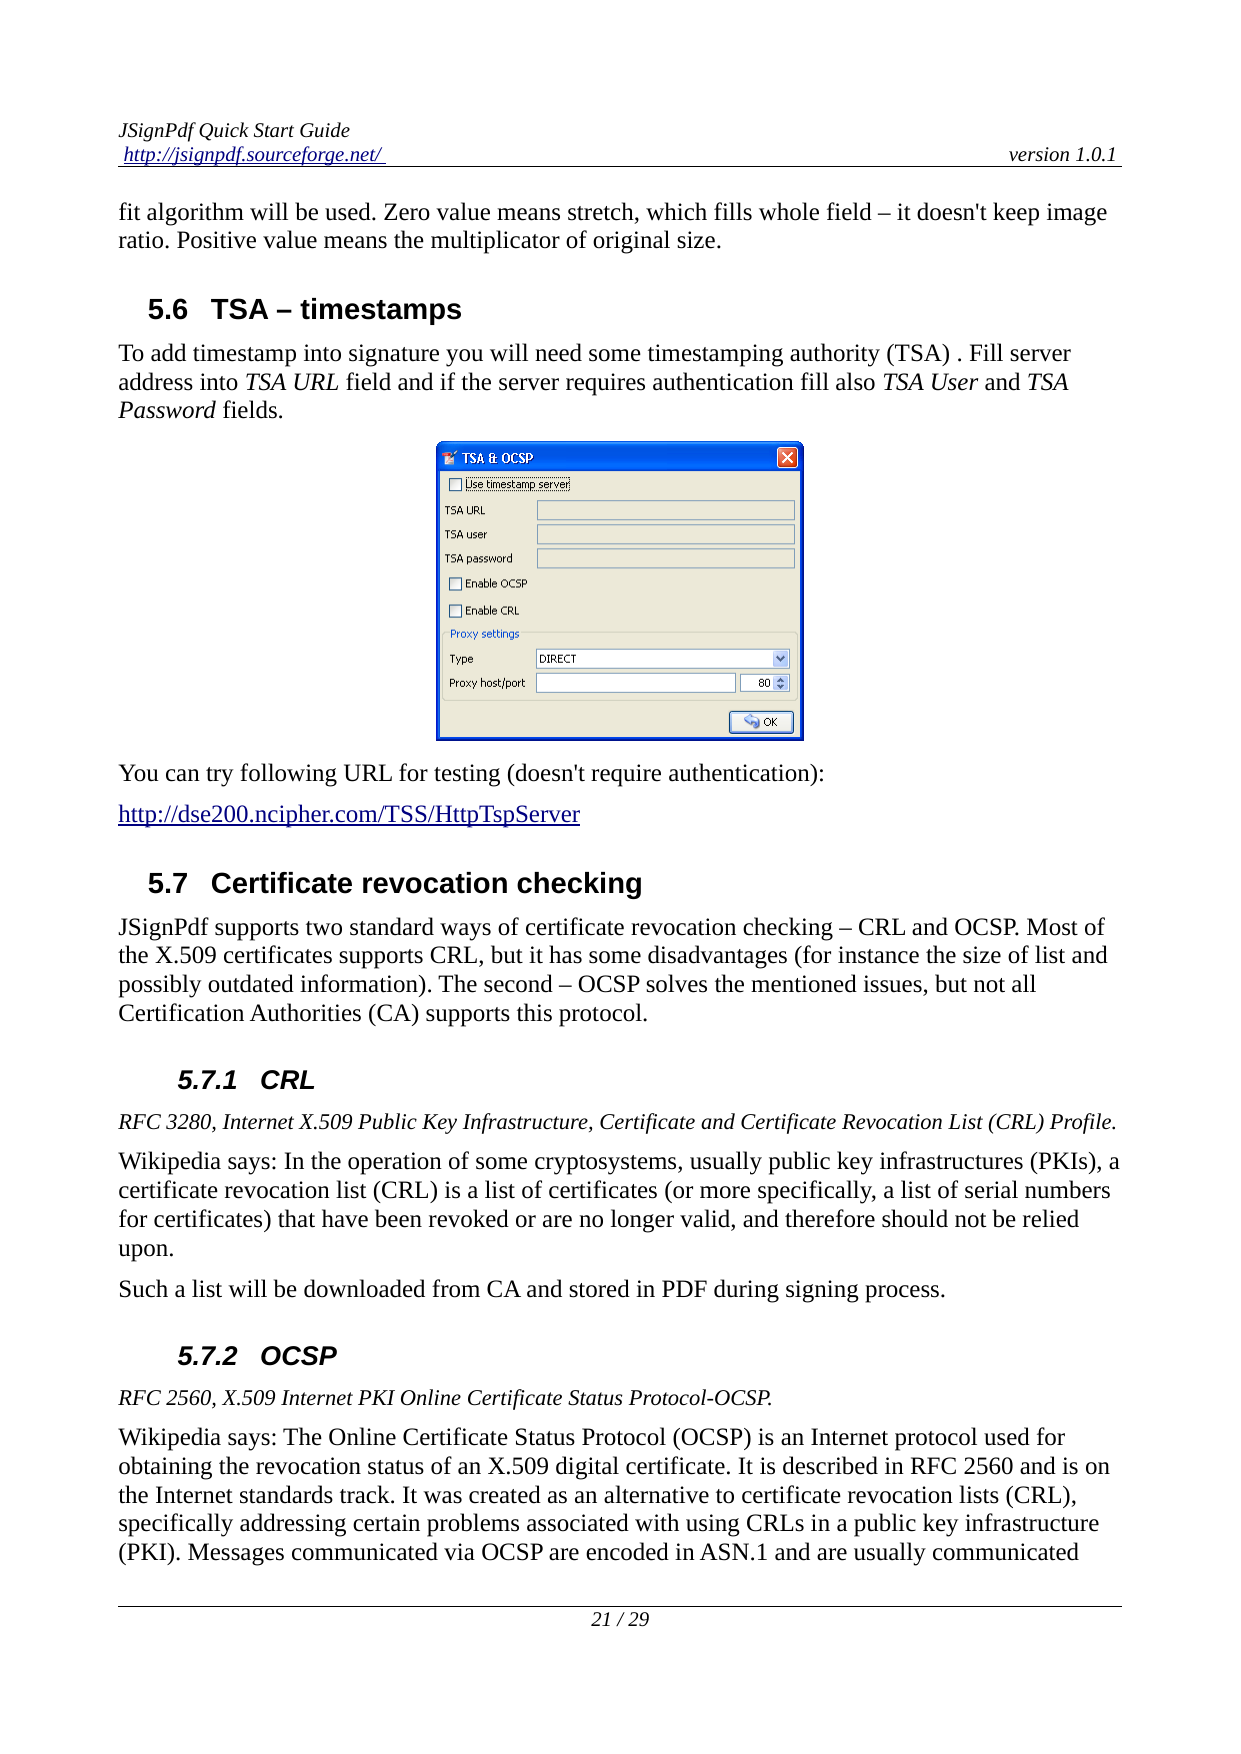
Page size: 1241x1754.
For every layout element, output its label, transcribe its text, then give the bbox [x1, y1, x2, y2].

text Wikipedia says: The Online Certificate Status Protocol (OCSP) is an Internet protocol used for obtaining the revocation status of an X.509 digital certificate. It is described in RFC 2560 and is on the Internet standards track. It was created as an alternative to certificate revocation lists (CRL), specifically addressing certain problems associated with using CRLs in a public key infrastructure (PKI). Messages communicated via OCSP are encoded in ASN.1 and are usually communicated [118, 1422, 1122, 1566]
picture [436, 441, 804, 741]
text fit algorithm will be used. Zero value means stretch, which fills whole field – it doesn't keep image ratio. Positive value means the multiplicator of original size. [118, 197, 1122, 254]
text Such a list will be downloaded from CA and stored in PDF during signing process. [118, 1274, 1122, 1303]
text Wikipedia says: In the operation of some cryptosystems, usually public key infrastructures (PKIs), a certificate revocation list (CRL) is a list of certificates (or more specifically, a list of serial numbers for certificates) that have been revoked or are no longer valid, and therefore should not be relied upon. [118, 1146, 1122, 1261]
text RFC 3280, Internet X.509 Public Key Infrastructure, Certificate and Certificate Revocation List (CRL) Profile. [118, 1108, 1122, 1134]
subtitle TSA – timestamps [148, 292, 1116, 325]
subtitle OCSP [177, 1340, 1122, 1371]
text http://dse200.ncipher.com/TSS/HttpTspServer [118, 799, 1122, 828]
text To add timestamp into signature you will need some timestamping authority (TSA) . Fill server address into TSA URL field and if the server requires authentication fill also TSA User and TSA Password fields. [118, 338, 1122, 424]
text RFC 2560, X.509 Internet PKI Online Certificate Status Protocol-OCSP. [118, 1384, 1122, 1410]
subtitle CRL [177, 1064, 1122, 1096]
text JSignPdf supports two standard ways of certificate revocation checking – CRL and OCSP. Most of the X.509 certificates supports CRL, but it has some disadvantages (for instance the size of list and possibly outdated information). The second – OCSP solves the mentioned issues, but not all Certification Authorities (CA) supports this protocol. [118, 912, 1122, 1027]
subtitle Certificate revocation checking [148, 866, 1116, 899]
text You can try following URL for testing (doesn't require authentication): [118, 741, 1122, 787]
